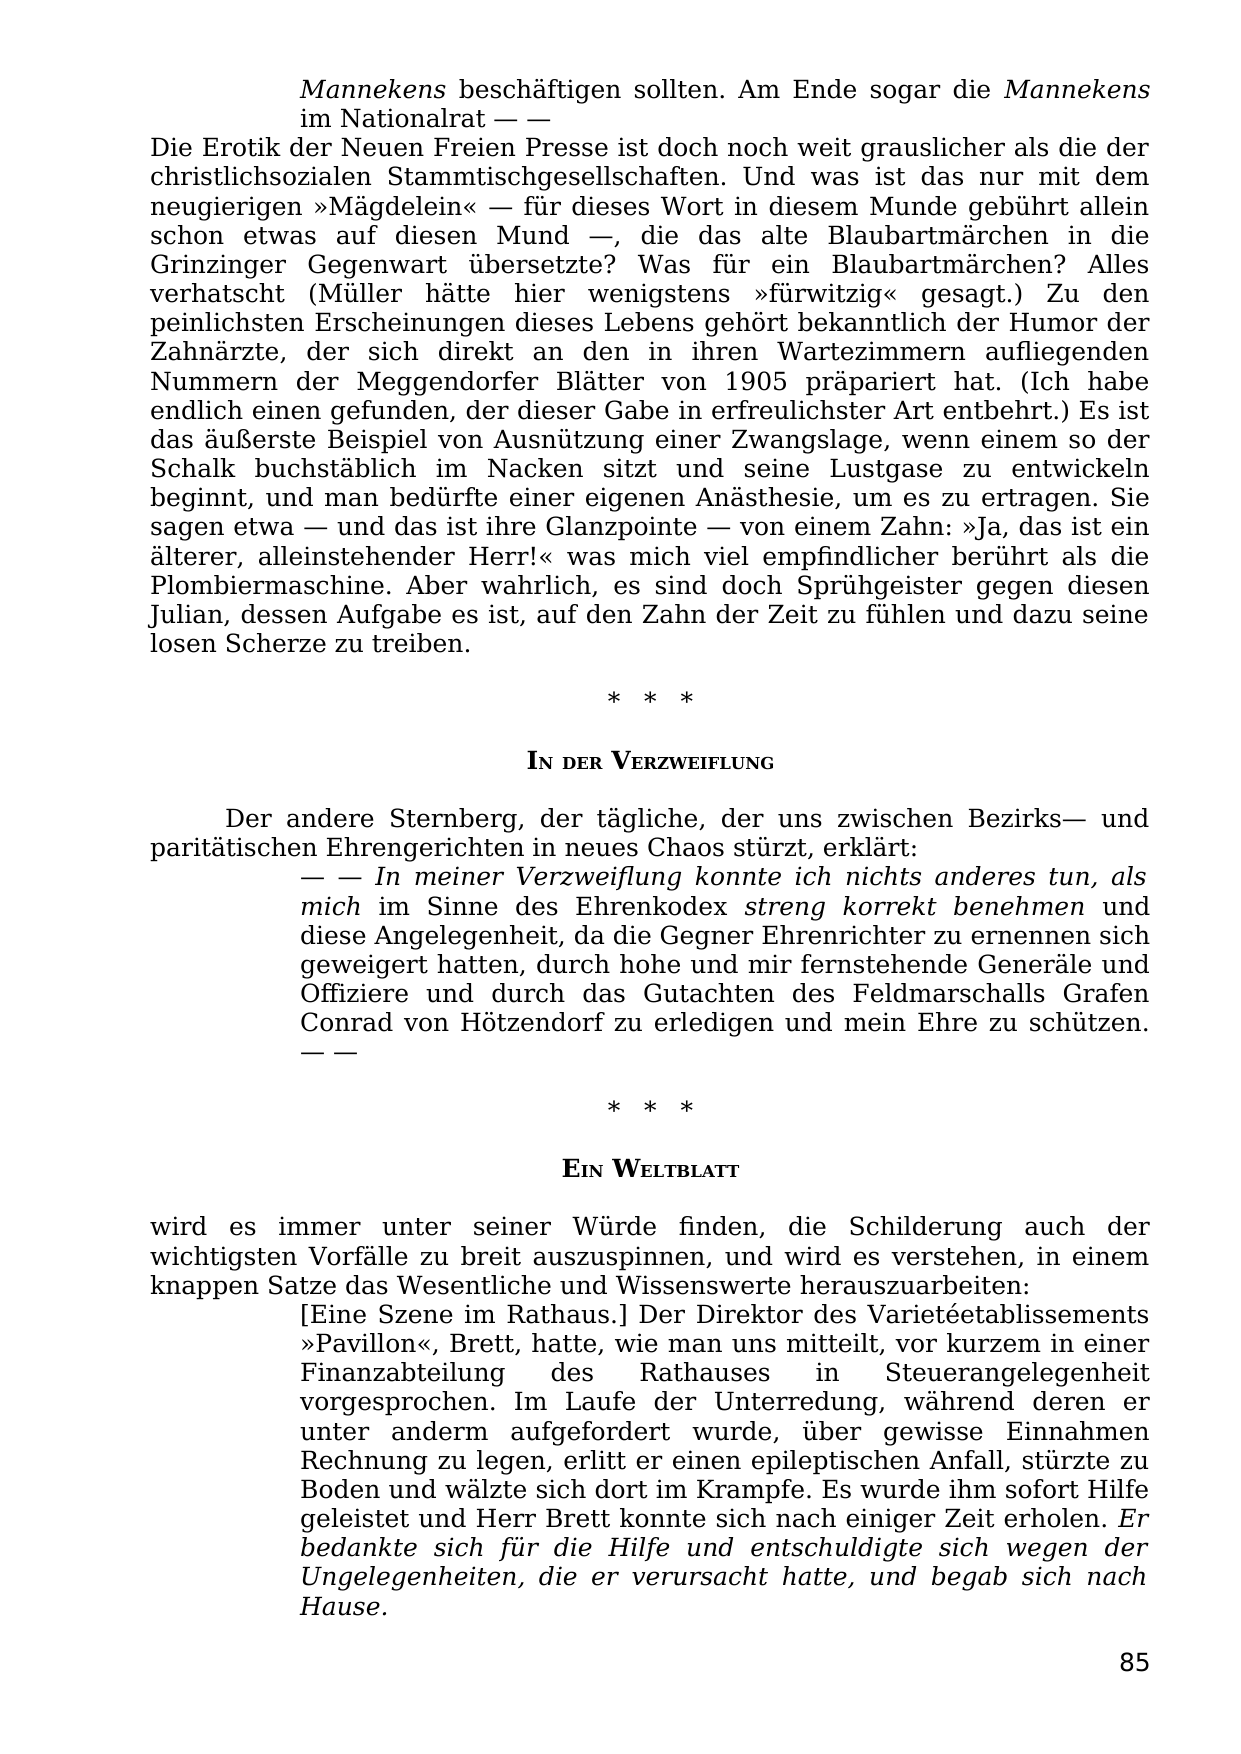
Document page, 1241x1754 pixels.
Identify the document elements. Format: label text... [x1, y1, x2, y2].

text * * * [150, 687, 1151, 717]
text Mannekens beschäftigen sollten. Am Ende sogar die Mannekens im Nationalrat — — [300, 75, 1151, 133]
text — — In meiner Verzweiflung konnte ich nichts anderes tun, als mich im Sinne des Ehrenkodex streng korrekt benehmen und diese Angelegenheit, da die Gegner Ehrenrichter zu ernennen sich geweigert hatten, durch hohe und mir fernstehende Generäle und Offiziere und durch das Gutachten des Feldmarschalls Grafen Conrad von Hötzendorf zu erledigen und mein Ehre zu schützen. — — [300, 862, 1151, 1067]
text In der Verzweiflung [150, 717, 1151, 775]
text Der andere Sternberg, der tägliche, der uns zwischen Bezirks— und paritätischen Ehrengerichten in neues Chaos stürzt, erklärt: [150, 804, 1151, 862]
text wird es immer unter seiner Würde finden, die Schilderung auch der wichtigsten Vorfälle zu breit auszuspinnen, und wird es verstehen, in einem knappen Satze das Wesentliche und Wissenswerte herauszuarbeiten: [150, 1212, 1151, 1300]
text Ein Weltblatt [150, 1125, 1151, 1183]
text [Eine Szene im Rathaus.] Der Direktor des Varietéetablissements »Pavillon«, Brett, hatte, wie man uns mitteilt, vor kurzem in einer Finanzabteilung des Rathauses in Steuerangelegenheit vorgesprochen. Im Laufe der Unterredung, während deren er unter anderm aufgefordert wurde, über gewisse Einnahmen Rechnung zu legen, erlitt er einen epileptischen Anfall, stürzte zu Boden und wälzte sich dort im Krampfe. Es wurde ihm sofort Hilfe geleistet und Herr Brett konnte sich nach einiger Zeit erholen. Er bedankte sich für die Hilfe und entschuldigte sich wegen der Ungelegenheiten, die er verursacht hatte, und begab sich nach Hause. [300, 1300, 1151, 1621]
text Die Erotik der Neuen Freien Presse ist doch noch weit grauslicher als die der christlichsozialen Stammtischgesellschaften. Und was ist das nur mit dem neugierigen »Mägdelein« — für dieses Wort in diesem Munde gebührt allein schon etwas auf diesen Mund —, die das alte Blaubartmärchen in die Grinzinger Gegenwart übersetzte? Was für ein Blaubartmärchen? Alles verhatscht (Müller hätte hier wenigstens »fürwitzig« gesagt.) Zu den peinlichsten Erscheinungen dieses Lebens gehört bekanntlich der Humor der Zahnärzte, der sich direkt an den in ihren Wartezimmern aufliegenden Nummern der Meggendorfer Blätter von 1905 präpariert hat. (Ich habe endlich einen gefunden, der dieser Gabe in erfreulichster Art entbehrt.) Es ist das äußerste Beispiel von Ausnützung einer Zwangslage, wenn einem so der Schalk buchstäblich im Nacken sitzt und seine Lustgase zu entwickeln beginnt, und man bedürfte einer eigenen Anästhesie, um es zu ertragen. Sie sagen etwa — und das ist ihre Glanzpointe — von einem Zahn: »Ja, das ist ein älterer, alleinstehender Herr!« was mich viel empfindlicher berührt als die Plombiermaschine. Aber wahrlich, es sind doch Sprühgeister gegen diesen Julian, dessen Aufgabe es ist, auf den Zahn der Zeit zu fühlen und dazu seine losen Scherze zu treiben. [150, 133, 1151, 658]
text * * * [150, 1096, 1151, 1125]
